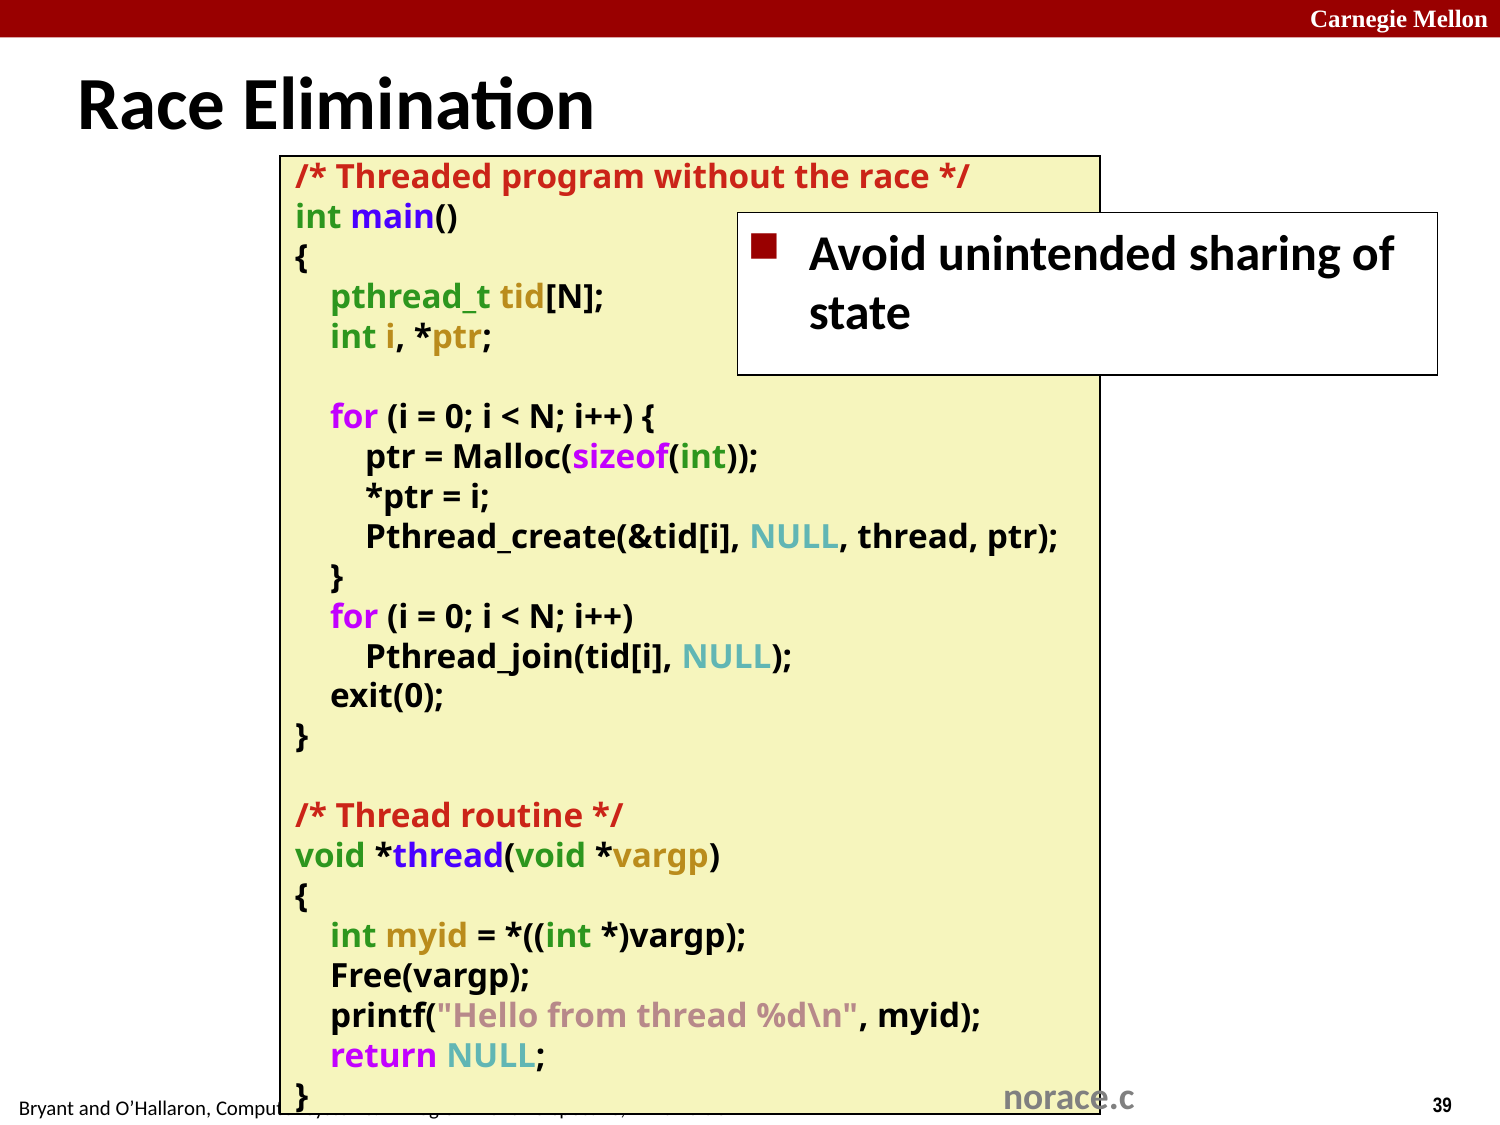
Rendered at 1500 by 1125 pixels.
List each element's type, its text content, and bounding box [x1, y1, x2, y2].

text_box /* Threaded program without the race */ int main() { pthread_t tid[N]; int i, *ptr; for (i = 0; i < N; i++) { ptr = Malloc(sizeof(int)); *ptr = i; Pthread_create(&tid[i], NULL, thread, ptr); } for (i = 0; i < N; i++) Pthread_join(tid[i], NULL); exit(0); } /* Thread routine */ void *thread(void *vargp) { int myid = *((int *)vargp); Free(vargp); printf("Hello from thread %d\n", myid); return NULL; } [280, 155, 1100, 1114]
text_box norace.c [988, 1064, 1150, 1125]
list Avoid unintended sharing of state [737, 212, 1438, 375]
title Race Elimination [62, 37, 1308, 163]
